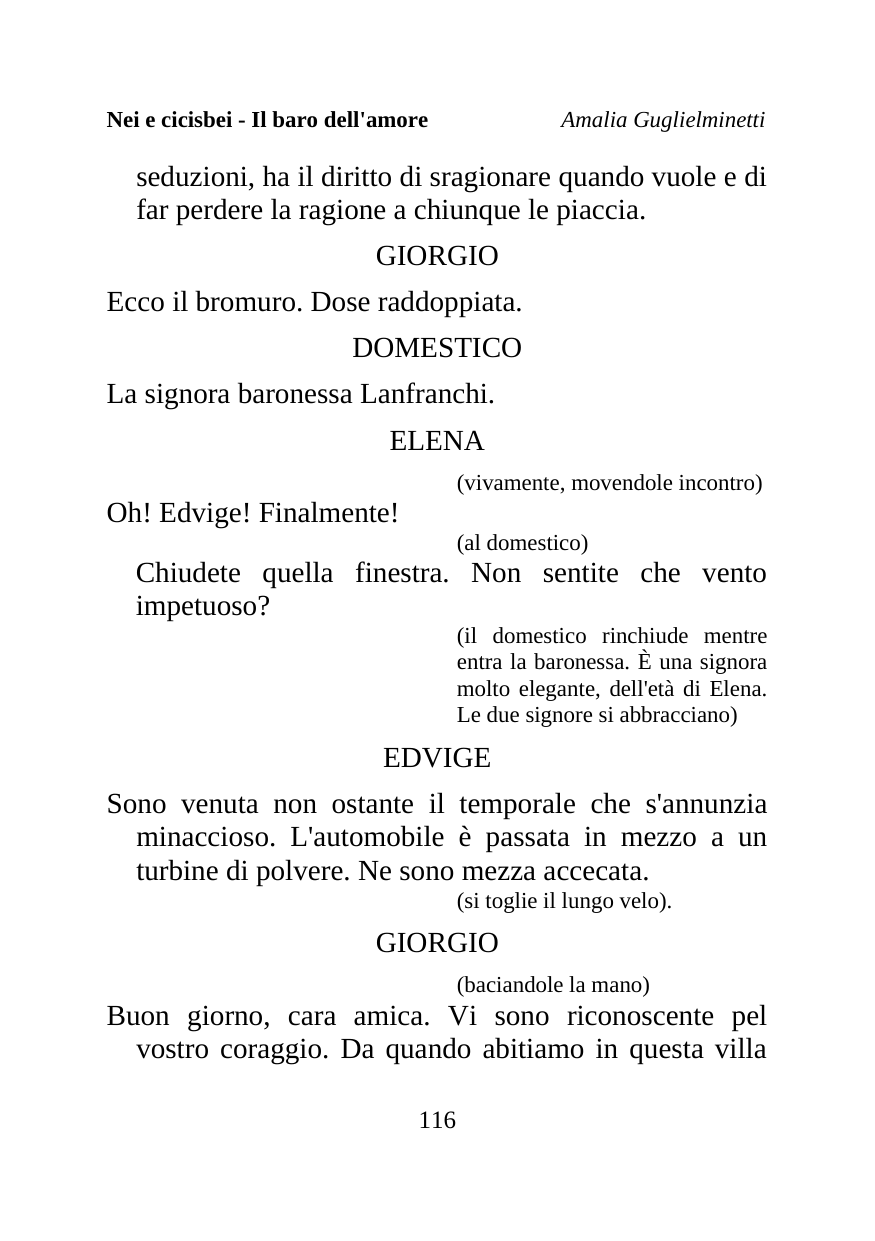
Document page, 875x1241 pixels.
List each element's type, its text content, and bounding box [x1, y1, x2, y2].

text (baciandole la mano) [457, 972, 768, 998]
text DOMESTICO [106, 331, 768, 364]
text Buon giorno, cara amica. Vi sono riconoscente pel vostro coraggio. Da quando abitiamo in questa villa [106, 998, 768, 1065]
text (vivamente, movendole incontro) [457, 469, 768, 495]
text GIORGIO [106, 926, 768, 959]
text La signora baronessa Lanfranchi. [106, 377, 768, 410]
text GIORGIO [106, 238, 768, 272]
text Sono venuta non ostante il temporale che s'annunzia minaccioso. L'automobile è passata in mezzo a un turbine di polvere. Ne sono mezza accecata. [106, 786, 768, 887]
text (al domestico) [457, 529, 768, 555]
text EDVIGE [106, 740, 768, 773]
text Ecco il bromuro. Dose raddoppiata. [106, 284, 768, 318]
text ELENA [106, 423, 768, 456]
text seduzioni, ha il diritto di sragionare quando vuole e di far perdere la ragione a chiunque le piaccia. [106, 159, 768, 226]
text (il domestico rinchiude mentre entra la baronessa. È una signora molto elegante, dell'età di Elena. Le due signore si abbracciano) [457, 622, 768, 727]
text (si toglie il lungo velo). [457, 887, 768, 913]
text Oh! Edvige! Finalmente! [106, 495, 768, 529]
text Chiudete quella finestra. Non sentite che vento impetuoso? [136, 555, 768, 622]
